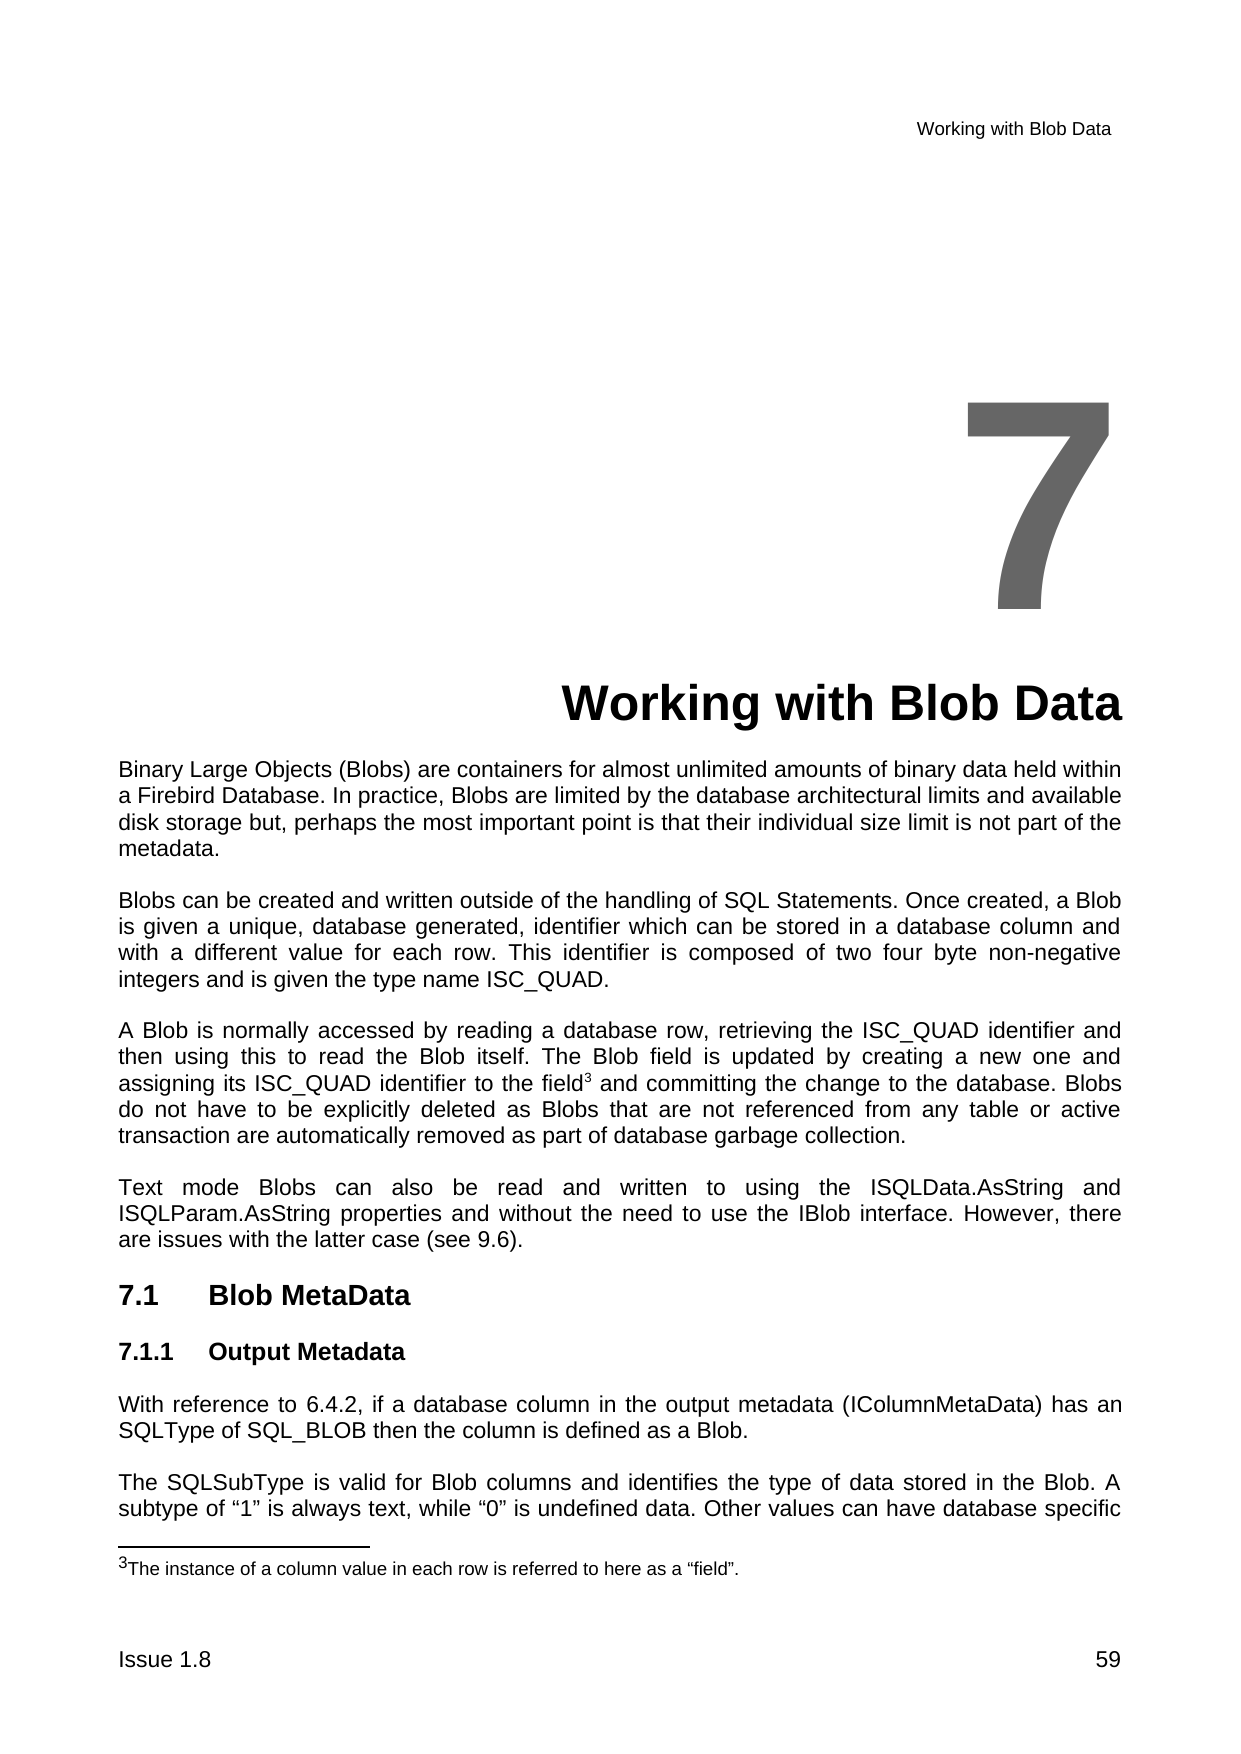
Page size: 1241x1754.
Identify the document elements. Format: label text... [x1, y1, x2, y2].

text Text mode Blobs can also be read and written to using the ISQLData.AsString and ISQLParam.AsString properties and without the need to use the IBlob interface. However, there are issues with the latter case (see 9.6). [118, 1174, 1122, 1253]
subtitle Output Metadata [118, 1337, 1122, 1366]
text The SQLSubType is valid for Blob columns and identifies the type of data stored in the Blob. A subtype of “1” is always text, while “0” is undefined data. Other values can have database specific [118, 1469, 1122, 1522]
text A Blob is normally accessed by reading a database row, retrieving the ISC_QUAD identifier and then using this to read the Blob itself. The Blob field is updated by creating a new one and assigning its ISC_QUAD identifier to the field and committing the change to the database. Blobs do not have to be explicitly deleted as Blobs that are not referenced from any table or active transaction are automatically removed as part of database garbage collection. [118, 1017, 1122, 1149]
subtitle Working with Blob Data [81, 328, 1122, 731]
subtitle Blob MetaData [118, 1278, 1122, 1311]
text Blobs can be created and written outside of the handling of SQL Statements. Once created, a Blob is given a unique, database generated, identifier which can be stored in a database column and with a different value for each row. This identifier is composed of two four byte non-negative integers and is given the type name ISC_QUAD. [118, 887, 1122, 992]
text Binary Large Objects (Blobs) are containers for almost unlimited amounts of binary data held within a Firebird Database. In practice, Blobs are limited by the database architectural limits and available disk storage but, perhaps the most important point is that their individual size limit is not part of the metadata. [118, 756, 1122, 862]
text With reference to 6.4.2, if a database column in the output metadata (IColumnMetaData) has an SQLType of SQL_BLOB then the column is defined as a Blob. [118, 1391, 1122, 1444]
text The instance of a column value in each row is referred to here as a “field”. [118, 1553, 1122, 1579]
